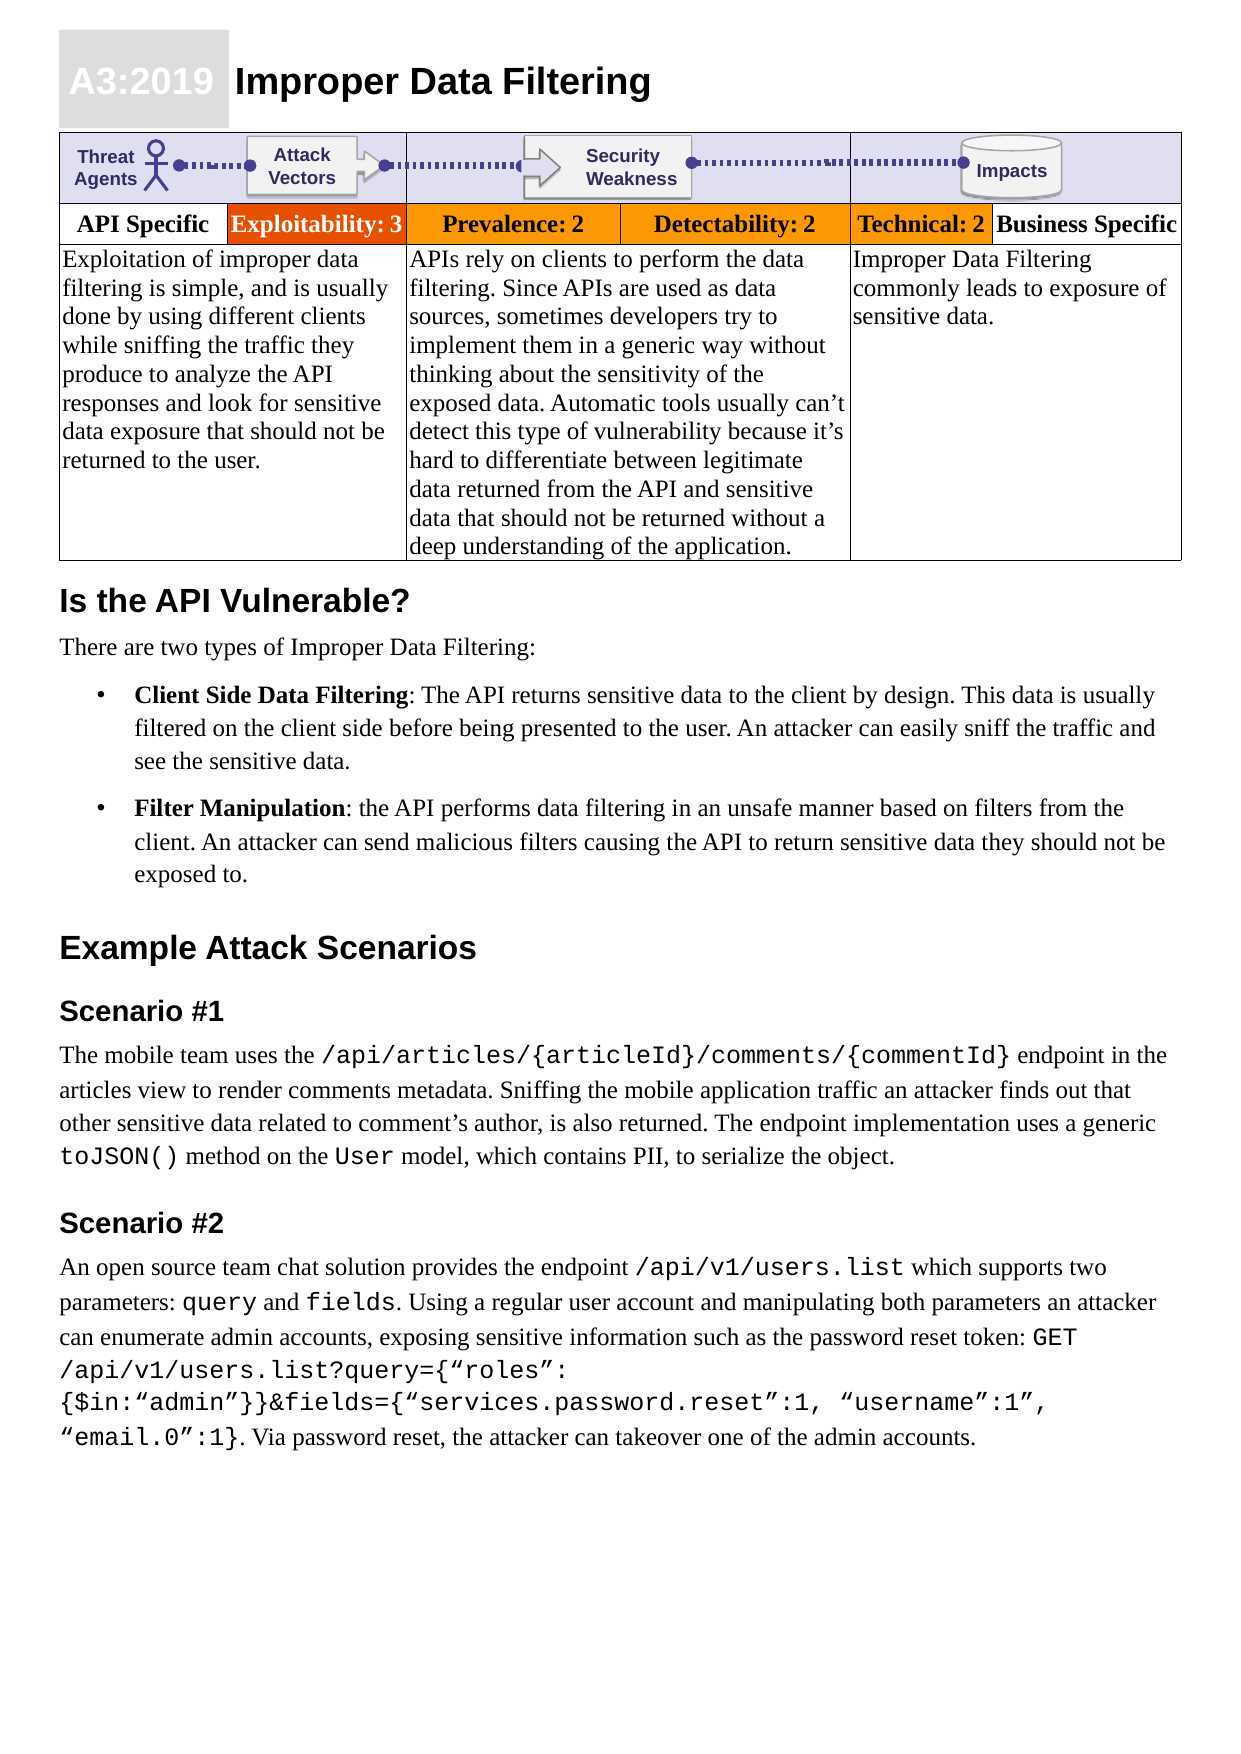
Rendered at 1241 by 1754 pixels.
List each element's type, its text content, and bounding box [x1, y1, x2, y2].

subtitle Scenario #1 [59, 994, 1181, 1027]
subtitle Example Attack Scenarios [59, 928, 1181, 967]
table_cell APIs rely on clients to perform the data filtering. Since APIs are used as data sources, sometimes developers try to implement them in a generic way without thinking about the sensitivity of the exposed data. Automatic tools usually can’t detect this type of vulnerability because it’s hard to differentiate between legitimate data returned from the API and sensitive data that should not be returned without a deep understanding of the application. [407, 245, 850, 560]
list Filter Manipulation: the API performs data filtering in an unsafe manner based on filters from the client. An attacker can send malicious filters causing the API to return sensitive data they should not be exposed to. [97, 793, 1181, 888]
text The mobile team uses the /api/articles/{articleId}/comments/{commentId} endpoint in the articles view to render comments metadata. Sniffing the mobile application traffic an attacker finds out that other sensitive data related to comment’s author, is also returned. The endpoint implementation uses a generic toJSON() method on the User model, which contains PII, to serialize the object. [59, 1040, 1181, 1172]
text An open source team chat solution provides the endpoint /api/v1/users.list which supports two parameters: query and fields. Using a regular user account and manipulating both parameters an attacker can enumerate admin accounts, exposing sensitive information such as the password reset token: GET /api/v1/users.list?query={“roles”:{$in:“admin”}}&fields={“services.password.reset”:1, “username”:1”, “email.0”:1}. Via password reset, the attacker can takeover one of the admin accounts. [59, 1252, 1181, 1453]
table_cell Exploitability: 3 [228, 204, 406, 244]
table_cell Prevalence: 2 [407, 204, 620, 244]
table_cell Business Specific [993, 204, 1181, 244]
table_header [60, 133, 227, 203]
text There are two types of Improper Data Filtering: [59, 632, 1181, 661]
table_cell Technical: 2 [851, 204, 992, 244]
table_cell API Specific [60, 204, 227, 244]
subtitle Is the API Vulnerable? [59, 581, 1181, 620]
table_header [992, 133, 1181, 203]
table_cell Improper Data Filtering commonly leads to exposure of sensitive data. [851, 245, 1181, 560]
table_header [620, 133, 850, 203]
list Client Side Data Filtering: The API returns sensitive data to the client by design. This data is usually filtered on the client side before being presented to the user. An attacker can easily sniff the traffic and see the sensitive data. [97, 680, 1181, 775]
table_cell Detectability: 2 [621, 204, 850, 244]
subtitle Scenario #2 [59, 1206, 1181, 1239]
table_header [407, 133, 620, 203]
table_header [227, 133, 406, 203]
table_header [851, 133, 992, 203]
table_cell Exploitation of improper data filtering is simple, and is usually done by using different clients while sniffing the traffic they produce to analyze the API responses and look for sensitive data exposure that should not be returned to the user. [60, 245, 406, 560]
